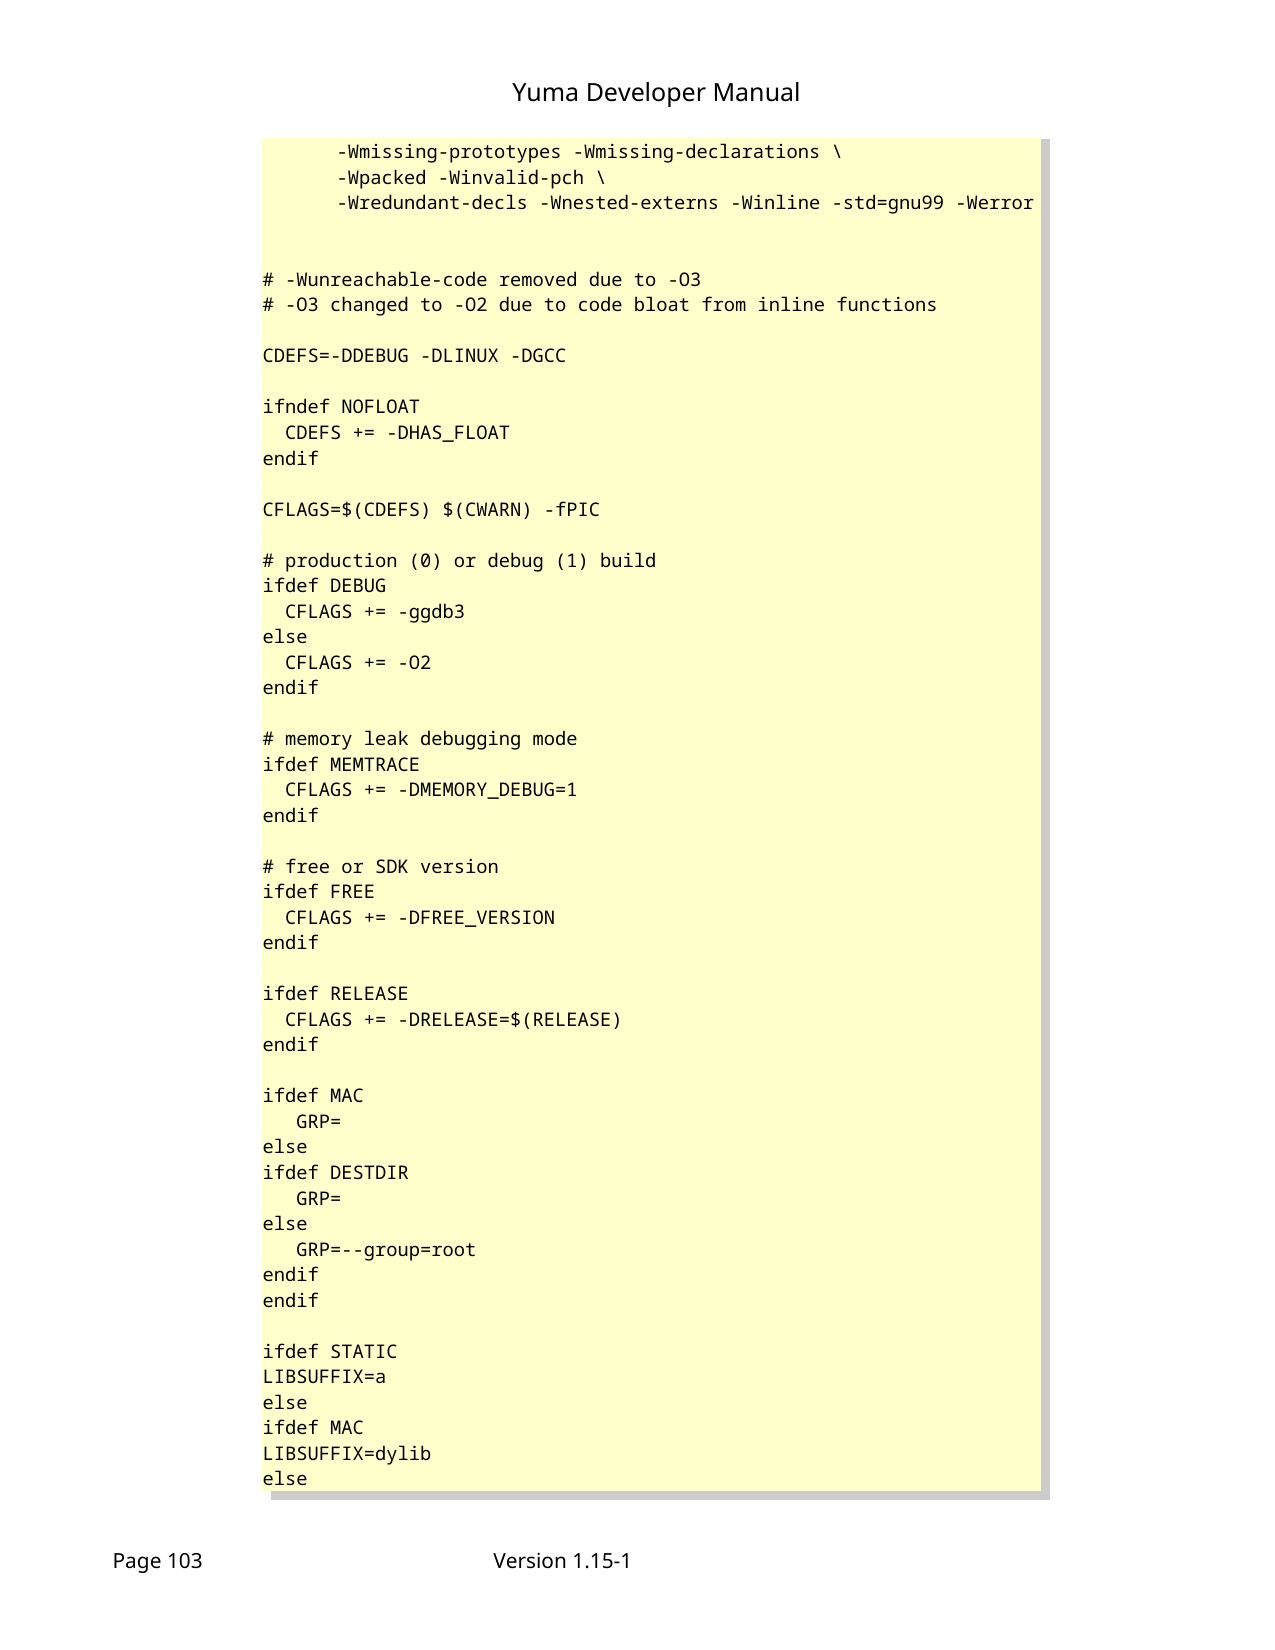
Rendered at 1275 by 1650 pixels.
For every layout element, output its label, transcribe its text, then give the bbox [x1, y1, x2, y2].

text CFLAGS += -DMEMORY_DEBUG=1 [262, 777, 1041, 802]
text # -O3 changed to -O2 due to code bloat from inline functions [262, 292, 1041, 317]
text ifdef MAC [262, 1083, 1041, 1108]
text # free or SDK version [262, 853, 1041, 879]
text CDEFS += -DHAS_FLOAT [262, 419, 1041, 445]
text GRP= [262, 1185, 1041, 1210]
text endif [262, 1287, 1041, 1312]
text else [262, 1466, 1041, 1491]
text ifdef MEMTRACE [262, 751, 1041, 777]
text ifdef DEBUG [262, 572, 1041, 598]
text ifdef FREE [262, 879, 1041, 904]
text CDEFS=-DDEBUG -DLINUX -DGCC [262, 343, 1041, 368]
text CFLAGS += -DFREE_VERSION [262, 904, 1041, 930]
text else [262, 1389, 1041, 1414]
text else [262, 623, 1041, 649]
text CFLAGS += -O2 [262, 649, 1041, 674]
text else [262, 1210, 1041, 1236]
text -Wredundant-decls -Wnested-externs -Winline -std=gnu99 -Werror [262, 189, 1041, 215]
text ifndef NOFLOAT [262, 394, 1041, 419]
text # memory leak debugging mode [262, 726, 1041, 751]
text CFLAGS += -DRELEASE=$(RELEASE) [262, 1006, 1041, 1032]
text endif [262, 802, 1041, 828]
text GRP= [262, 1108, 1041, 1134]
text ifdef STATIC [262, 1338, 1041, 1363]
text endif [262, 445, 1041, 470]
text CFLAGS += -ggdb3 [262, 598, 1041, 623]
text else [262, 1134, 1041, 1159]
text endif [262, 674, 1041, 700]
text # production (0) or debug (1) build [262, 547, 1041, 572]
text ifdef MAC [262, 1414, 1041, 1440]
text ifdef RELEASE [262, 981, 1041, 1006]
text endif [262, 930, 1041, 955]
text -Wpacked -Winvalid-pch \ [262, 164, 1041, 189]
text endif [262, 1261, 1041, 1287]
text LIBSUFFIX=a [262, 1363, 1041, 1389]
text -Wmissing-prototypes -Wmissing-declarations \ [262, 138, 1041, 164]
text ifdef DESTDIR [262, 1159, 1041, 1185]
text # -Wunreachable-code removed due to -O3 [262, 266, 1041, 292]
text GRP=--group=root [262, 1236, 1041, 1261]
text endif [262, 1032, 1041, 1057]
text CFLAGS=$(CDEFS) $(CWARN) -fPIC [262, 496, 1041, 521]
text LIBSUFFIX=dylib [262, 1440, 1041, 1466]
